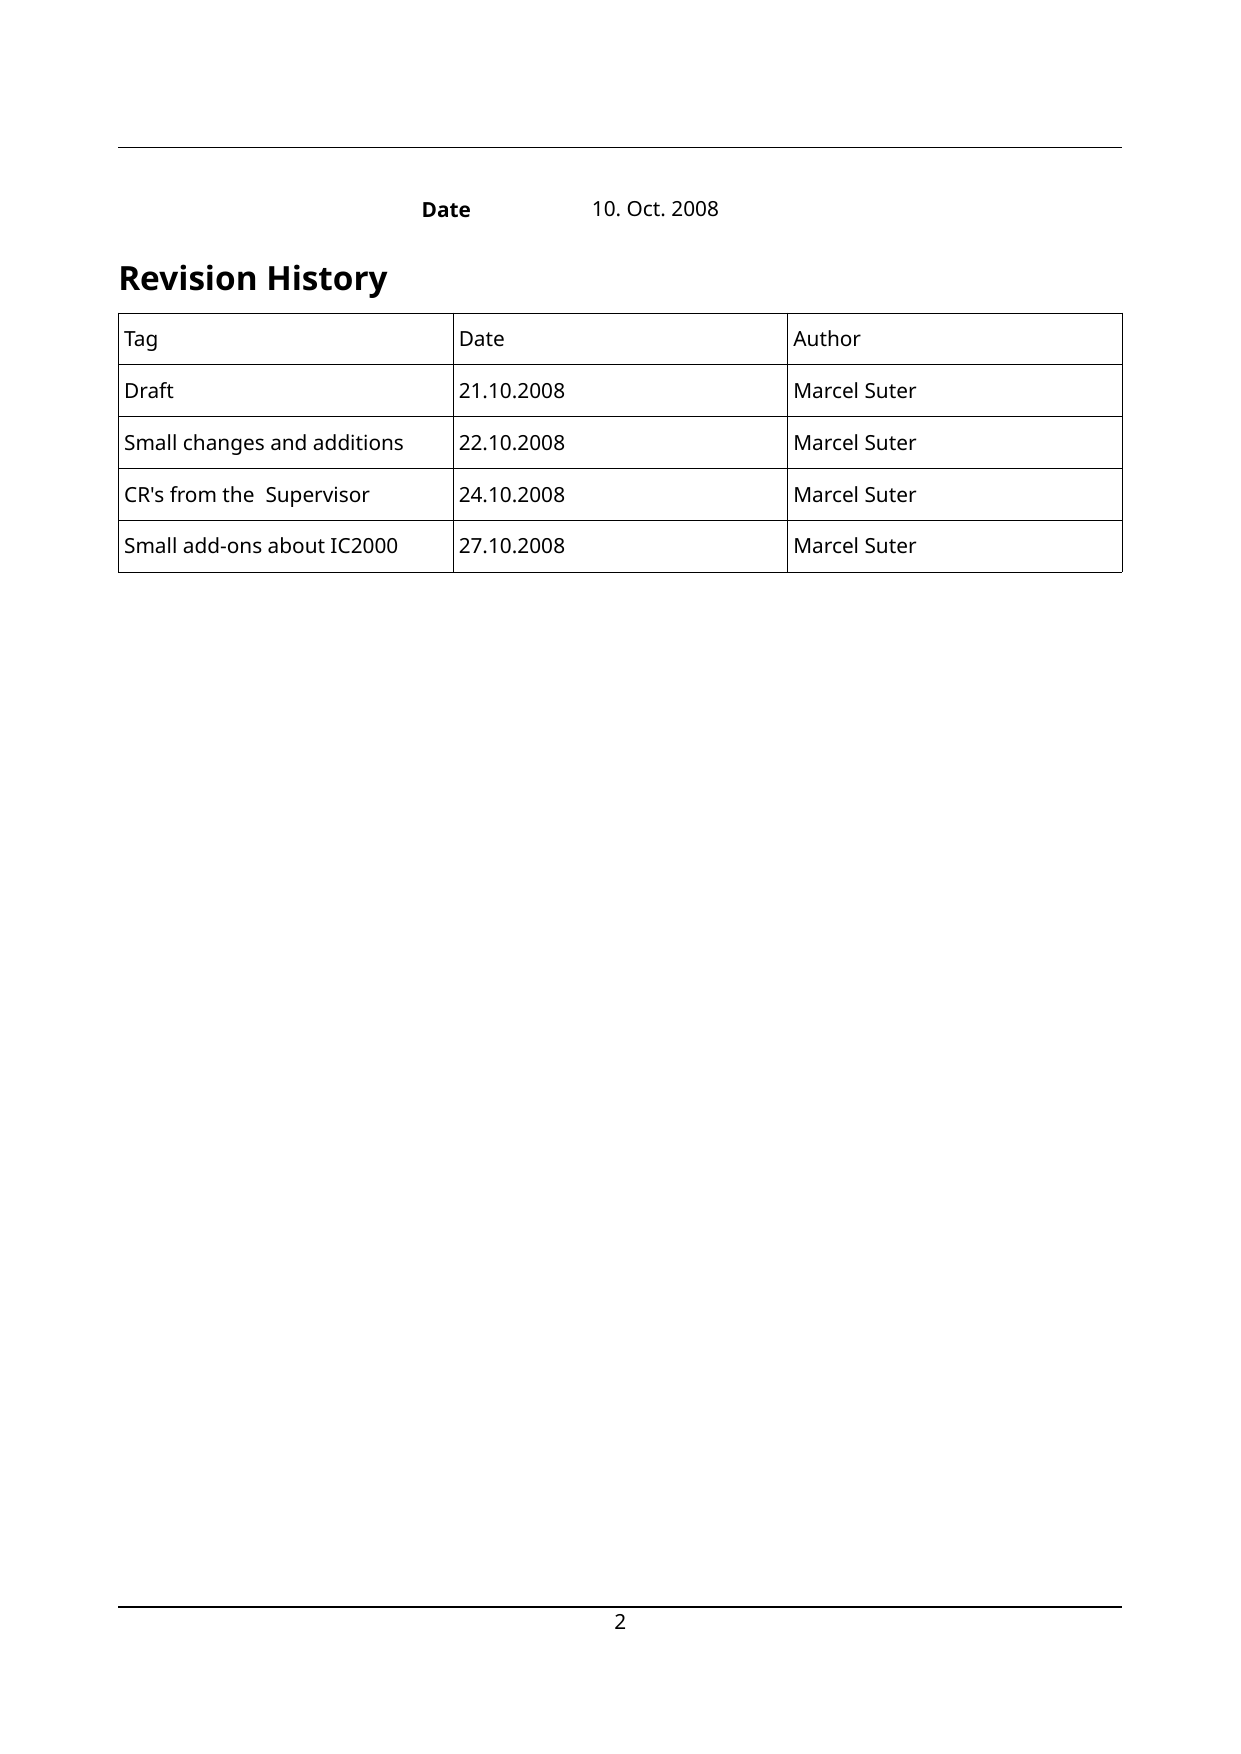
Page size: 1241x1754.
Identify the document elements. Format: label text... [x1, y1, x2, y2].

table_header Tag [119, 314, 453, 364]
table_cell Draft [119, 365, 453, 416]
table_cell Marcel Suter [788, 469, 1122, 520]
table_cell Marcel Suter [788, 521, 1122, 572]
table_header Author [788, 314, 1122, 364]
table_cell CR's from the Supervisor [119, 469, 453, 520]
table_cell 10. Oct. 2008 [586, 177, 1123, 229]
table_cell Small add-ons about IC2000 [119, 521, 453, 572]
table_header Date [454, 314, 787, 364]
table_cell 22.10.2008 [454, 417, 787, 468]
table_cell Marcel Suter [788, 417, 1122, 468]
table_cell 24.10.2008 [454, 469, 787, 520]
table_cell Small changes and additions [119, 417, 453, 468]
table_cell Date [416, 177, 586, 229]
table_cell 27.10.2008 [454, 521, 787, 572]
table_cell Marcel Suter [788, 365, 1122, 416]
table_cell 21.10.2008 [454, 365, 787, 416]
subtitle Revision History [118, 254, 1122, 300]
